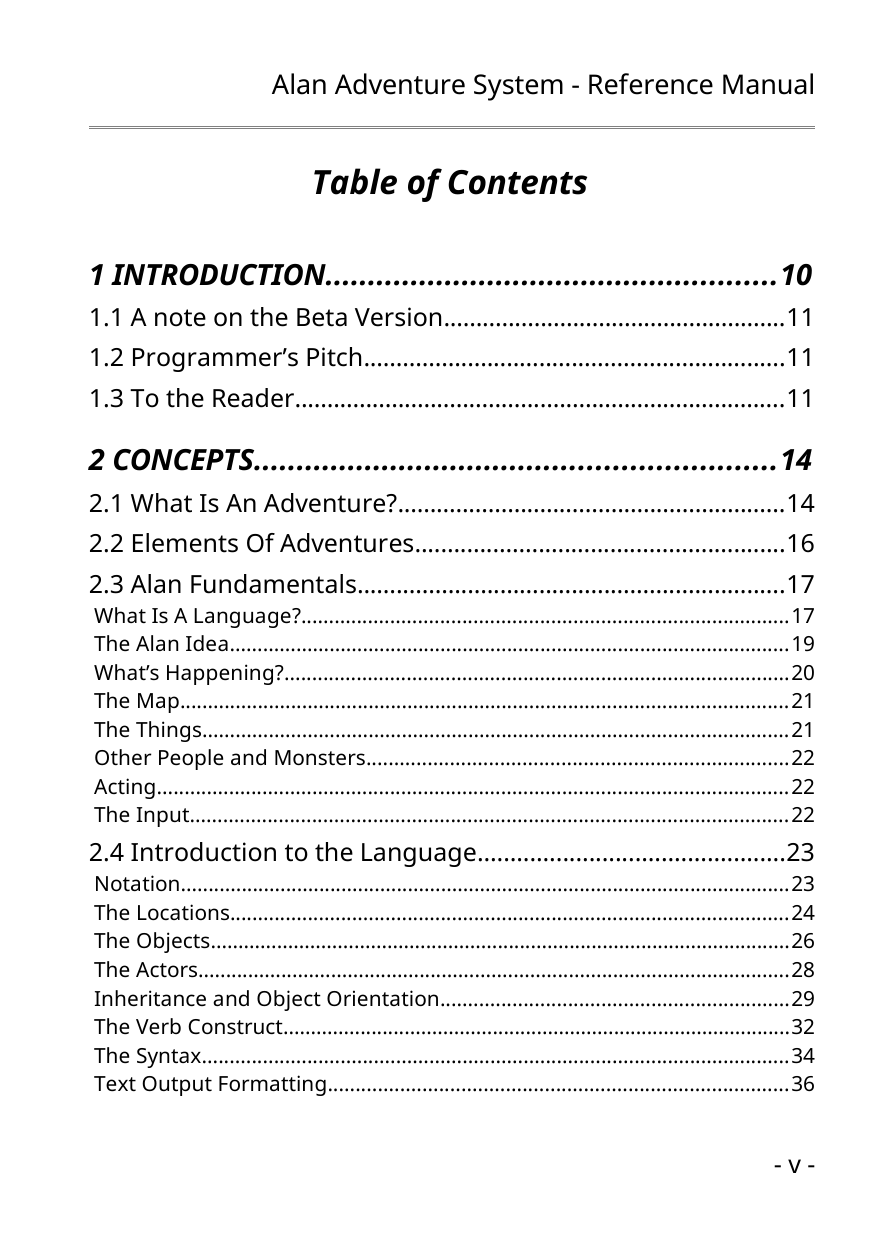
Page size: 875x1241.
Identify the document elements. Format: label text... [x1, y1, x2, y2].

text The Syntax 34 [88, 1041, 815, 1069]
text What Is A Language? 17 [88, 601, 815, 629]
text The Alan Idea 19 [88, 629, 815, 658]
text The Input 22 [88, 800, 815, 829]
text 2.3 Alan Fundamentals 17 [88, 567, 815, 601]
text Other People and Monsters 22 [88, 743, 815, 772]
text 2.2 Elements Of Adventures 16 [88, 526, 815, 560]
subtitle Table of Contents [88, 158, 815, 204]
text The Things 21 [88, 715, 815, 743]
text 1.3 To the Reader 11 [88, 381, 815, 415]
text Inheritance and Object Orientation 29 [88, 983, 815, 1012]
text The Objects 26 [88, 926, 815, 955]
text 1.2 Programmer’s Pitch 11 [88, 340, 815, 374]
text What’s Happening? 20 [88, 658, 815, 686]
text 2.4 Introduction to the Language 23 [88, 835, 815, 869]
text 2 Concepts 14 [88, 440, 815, 479]
text Acting 22 [88, 772, 815, 800]
text Notation 23 [88, 869, 815, 898]
text Text Output Formatting 36 [88, 1069, 815, 1098]
text The Actors 28 [88, 955, 815, 983]
text 1.1 A note on the Beta Version 11 [88, 300, 815, 334]
text The Locations 24 [88, 898, 815, 926]
text The Verb Construct 32 [88, 1012, 815, 1041]
text 1 Introduction 10 [88, 254, 815, 293]
text 2.1 What Is An Adventure? 14 [88, 486, 815, 520]
text The Map 21 [88, 686, 815, 715]
